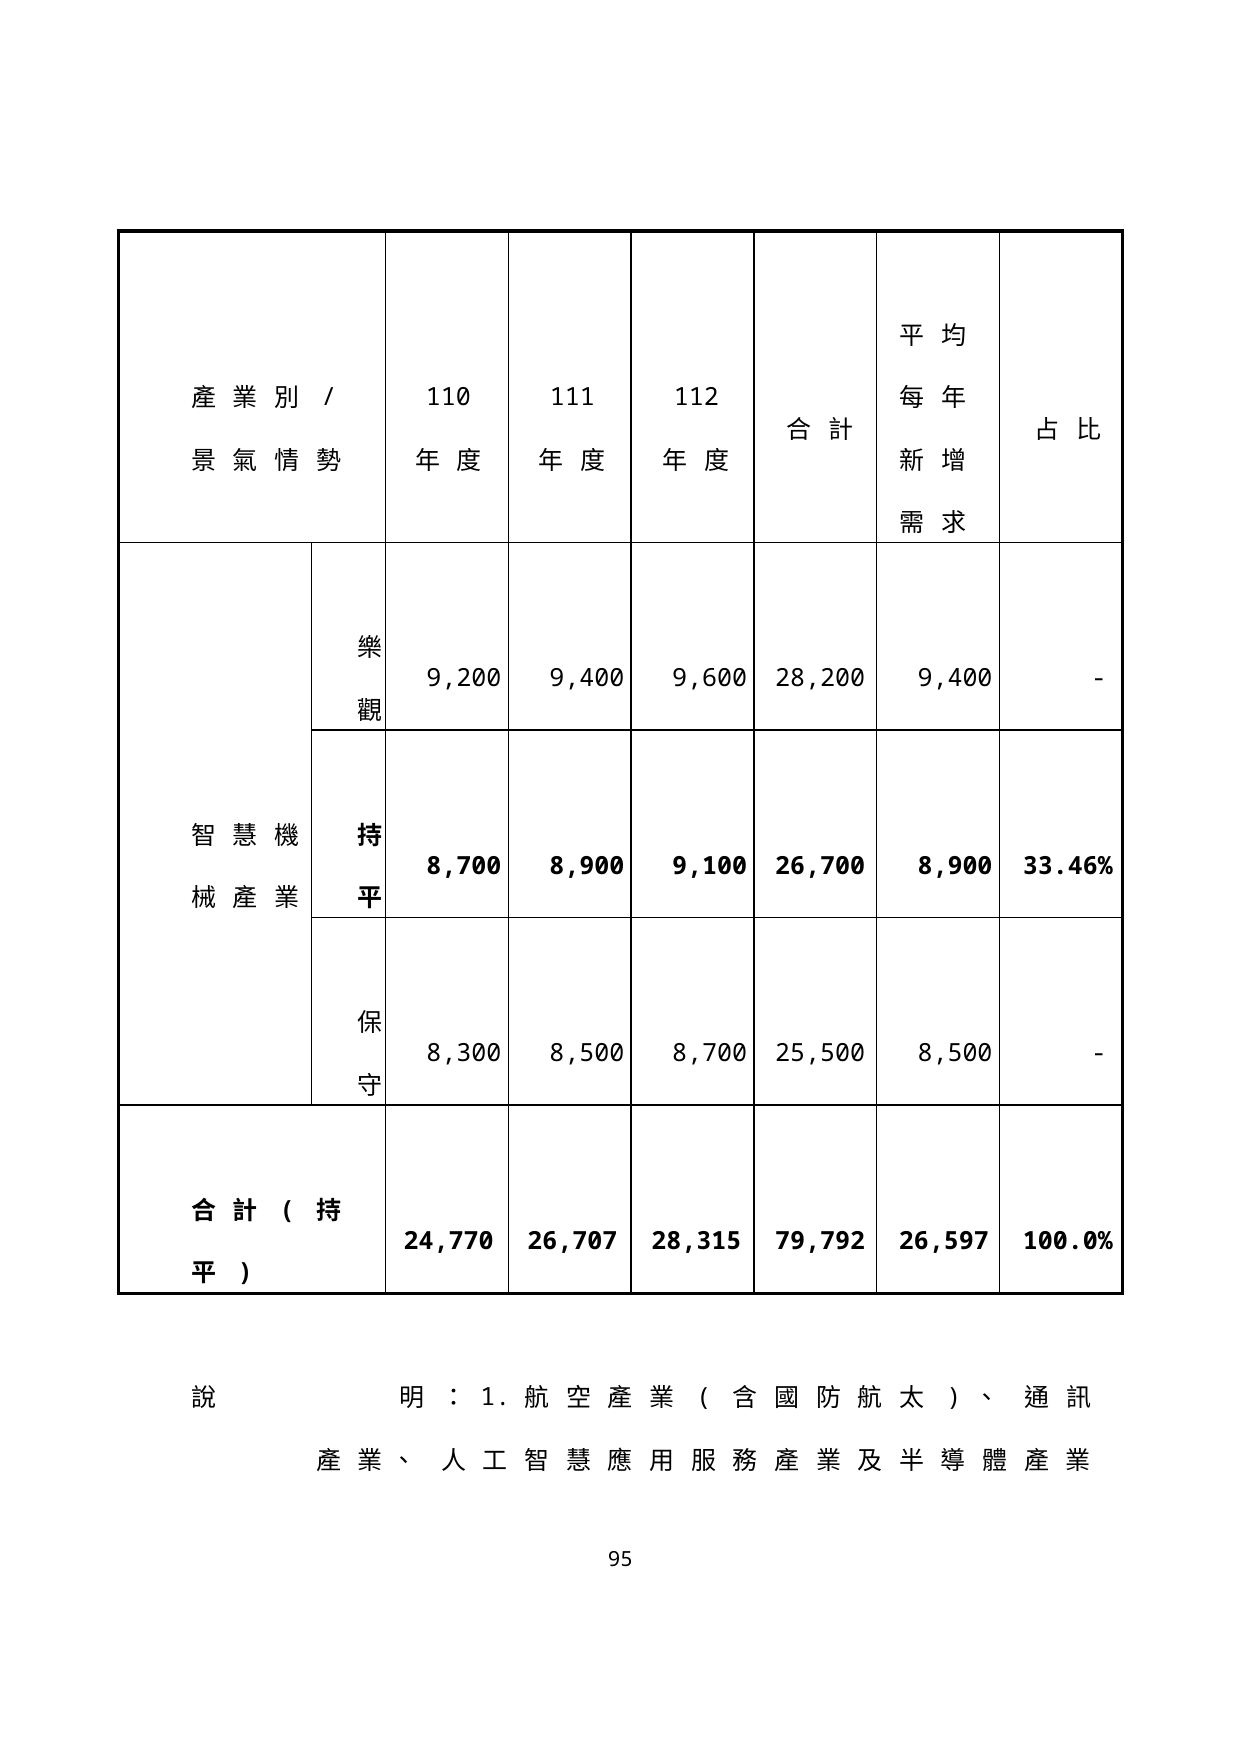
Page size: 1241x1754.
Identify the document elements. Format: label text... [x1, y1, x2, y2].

table_cell 合計(持平) [120, 1106, 385, 1292]
table_cell 9,200 [386, 543, 508, 729]
table_cell 8,700 [386, 731, 508, 917]
table_header 110年度 [386, 233, 508, 542]
table_cell 9,400 [509, 543, 630, 729]
table_header 112年度 [632, 233, 753, 542]
table_cell 26,597 [877, 1106, 999, 1292]
table_cell 8,900 [877, 731, 999, 917]
table_cell 8,900 [509, 731, 630, 917]
table_cell 26,700 [755, 731, 876, 917]
table_cell 8,500 [509, 918, 630, 1104]
table_cell 8,700 [632, 918, 753, 1104]
text 說 明：1.航空產業(含國防航太)、通訊產業、人工智慧應用服務產業及半導體產業 [139, 1354, 1105, 1479]
table_cell 79,792 [755, 1106, 876, 1292]
table_header 平均每年新增需求 [877, 233, 999, 542]
table_cell 25,500 [755, 918, 876, 1104]
table_header 占比 [1000, 233, 1121, 542]
table_cell 9,100 [632, 731, 753, 917]
table_cell 樂觀 [312, 543, 385, 729]
table_cell 智慧機械產業 [120, 543, 311, 1104]
table_cell 24,770 [386, 1106, 508, 1292]
table_cell 9,400 [877, 543, 999, 729]
table_cell 26,707 [509, 1106, 630, 1292]
table_cell 8,300 [386, 918, 508, 1104]
table_header 產業別/景氣情勢 [120, 233, 385, 542]
table_cell - [1000, 543, 1121, 729]
table_cell - [1000, 918, 1121, 1104]
table_cell 28,200 [755, 543, 876, 729]
table_cell 9,600 [632, 543, 753, 729]
table_header 合計 [755, 233, 876, 542]
table_header 111年度 [509, 233, 630, 542]
table_cell 100.0% [1000, 1106, 1121, 1292]
table_cell 28,315 [632, 1106, 753, 1292]
table_cell 33.46% [1000, 731, 1121, 917]
table_cell 持平 [312, 731, 385, 917]
table_cell 保守 [312, 918, 385, 1104]
table_cell 8,500 [877, 918, 999, 1104]
